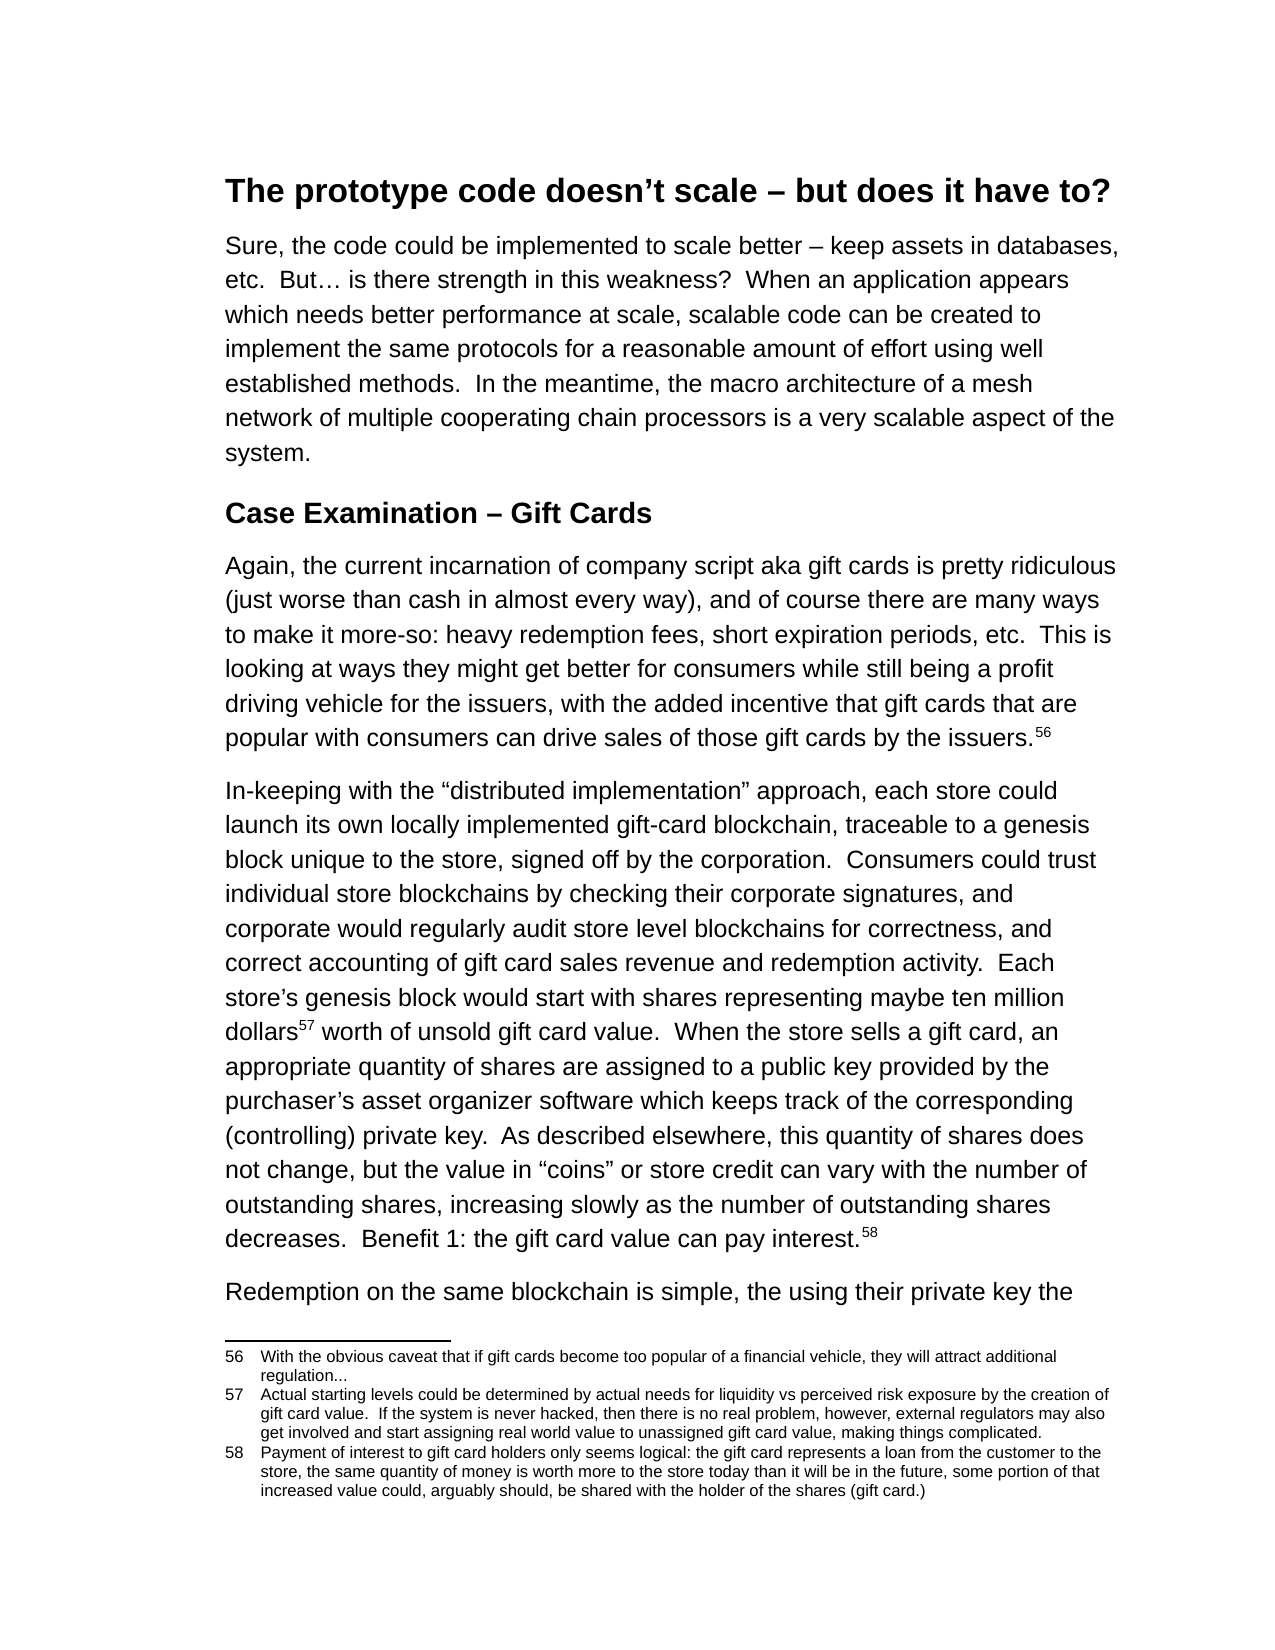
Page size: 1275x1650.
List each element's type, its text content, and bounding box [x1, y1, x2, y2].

subtitle Case Examination – Gift Cards [225, 496, 1125, 529]
text In-keeping with the “distributed implementation” approach, each store could launch its own locally implemented gift-card blockchain, traceable to a genesis block unique to the store, signed off by the corporation. Consumers could trust individual store blockchains by checking their corporate signatures, and corporate would regularly audit store level blockchains for correctness, and correct accounting of gift card sales revenue and redemption activity. Each store’s genesis block would start with shares representing maybe ten million dollars worth of unsold gift card value. When the store sells a gift card, an appropriate quantity of shares are assigned to a public key provided by the purchaser’s asset organizer software which keeps track of the corresponding (controlling) private key. As described elsewhere, this quantity of shares does not change, but the value in “coins” or store credit can vary with the number of outstanding shares, increasing slowly as the number of outstanding shares decreases. Benefit 1: the gift card value can pay interest. [225, 776, 1125, 1253]
text Again, the current incarnation of company script aka gift cards is pretty ridiculous (just worse than cash in almost every way), and of course there are many ways to make it more-so: heavy redemption fees, short expiration periods, etc. This is looking at ways they might get better for consumers while still being a profit driving vehicle for the issuers, with the added incentive that gift cards that are popular with consumers can drive sales of those gift cards by the issuers. [225, 551, 1125, 752]
subtitle The prototype code doesn’t scale – but does it have to? [225, 171, 1125, 209]
text Actual starting levels could be determined by actual needs for liquidity vs perceived risk exposure by the creation of gift card value. If the system is never hacked, then there is no real problem, however, external regulators may also get involved and start assigning real world value to unassigned gift card value, making things complicated. [225, 1385, 1125, 1442]
text Payment of interest to gift card holders only seems logical: the gift card represents a loan from the customer to the store, the same quantity of money is worth more to the store today than it will be in the future, some portion of that increased value could, arguably should, be shared with the holder of the shares (gift card.) [225, 1442, 1125, 1500]
text With the obvious caveat that if gift cards become too popular of a financial vehicle, they will attract additional regulation... [225, 1347, 1125, 1385]
text Sure, the code could be implemented to scale better – keep assets in databases, etc. But… is there strength in this weakness? When an application appears which needs better performance at scale, scalable code can be created to implement the same protocols for a reasonable amount of effort using well established methods. In the meantime, the macro architecture of a mesh network of multiple cooperating chain processors is a very scalable aspect of the system. [225, 231, 1125, 467]
text Redemption on the same blockchain is simple, the using their private key the [225, 1276, 1125, 1305]
